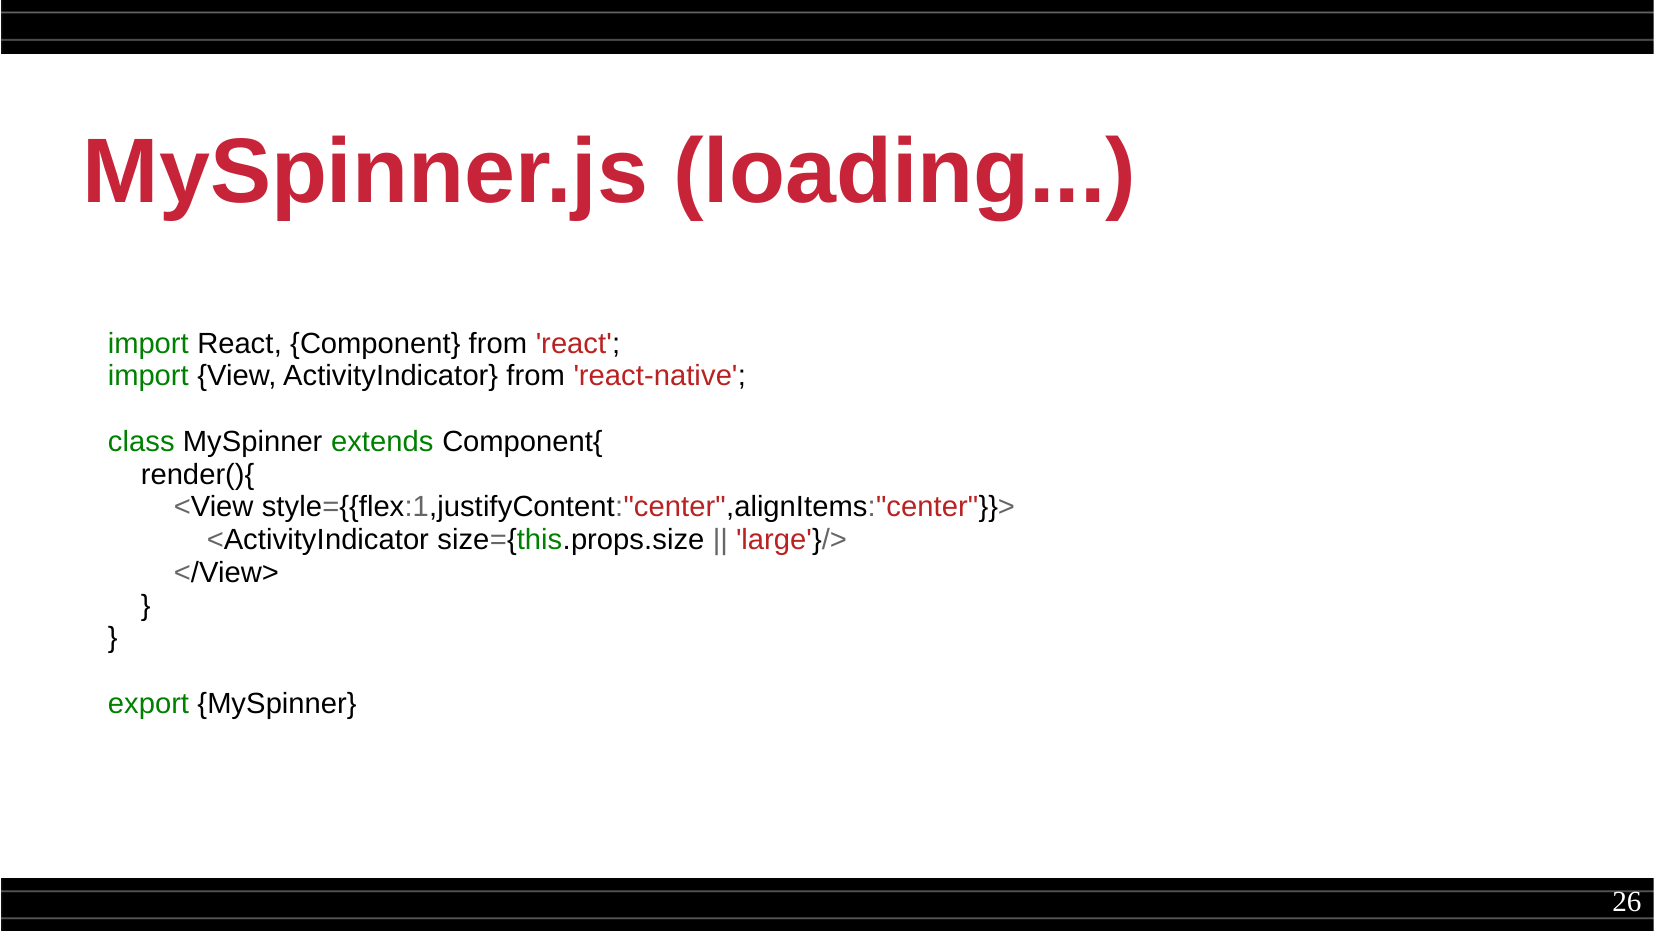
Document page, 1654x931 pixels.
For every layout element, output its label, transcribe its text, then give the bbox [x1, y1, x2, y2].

picture [1, 878, 1654, 931]
text_box import React, {Component} from 'react'; import {View, ActivityIndicator} from 'react-native'; class MySpinner extends Component{ render(){ <View style={{flex:1,justifyContent:"center",alignItems:"center"}}> <ActivityIndicator size={this.props.size || 'large'}/> </View> } } export {MySpinner} [93, 319, 1393, 728]
picture [1, 0, 1654, 54]
title MySpinner.js (loading...) [82, 92, 1571, 249]
